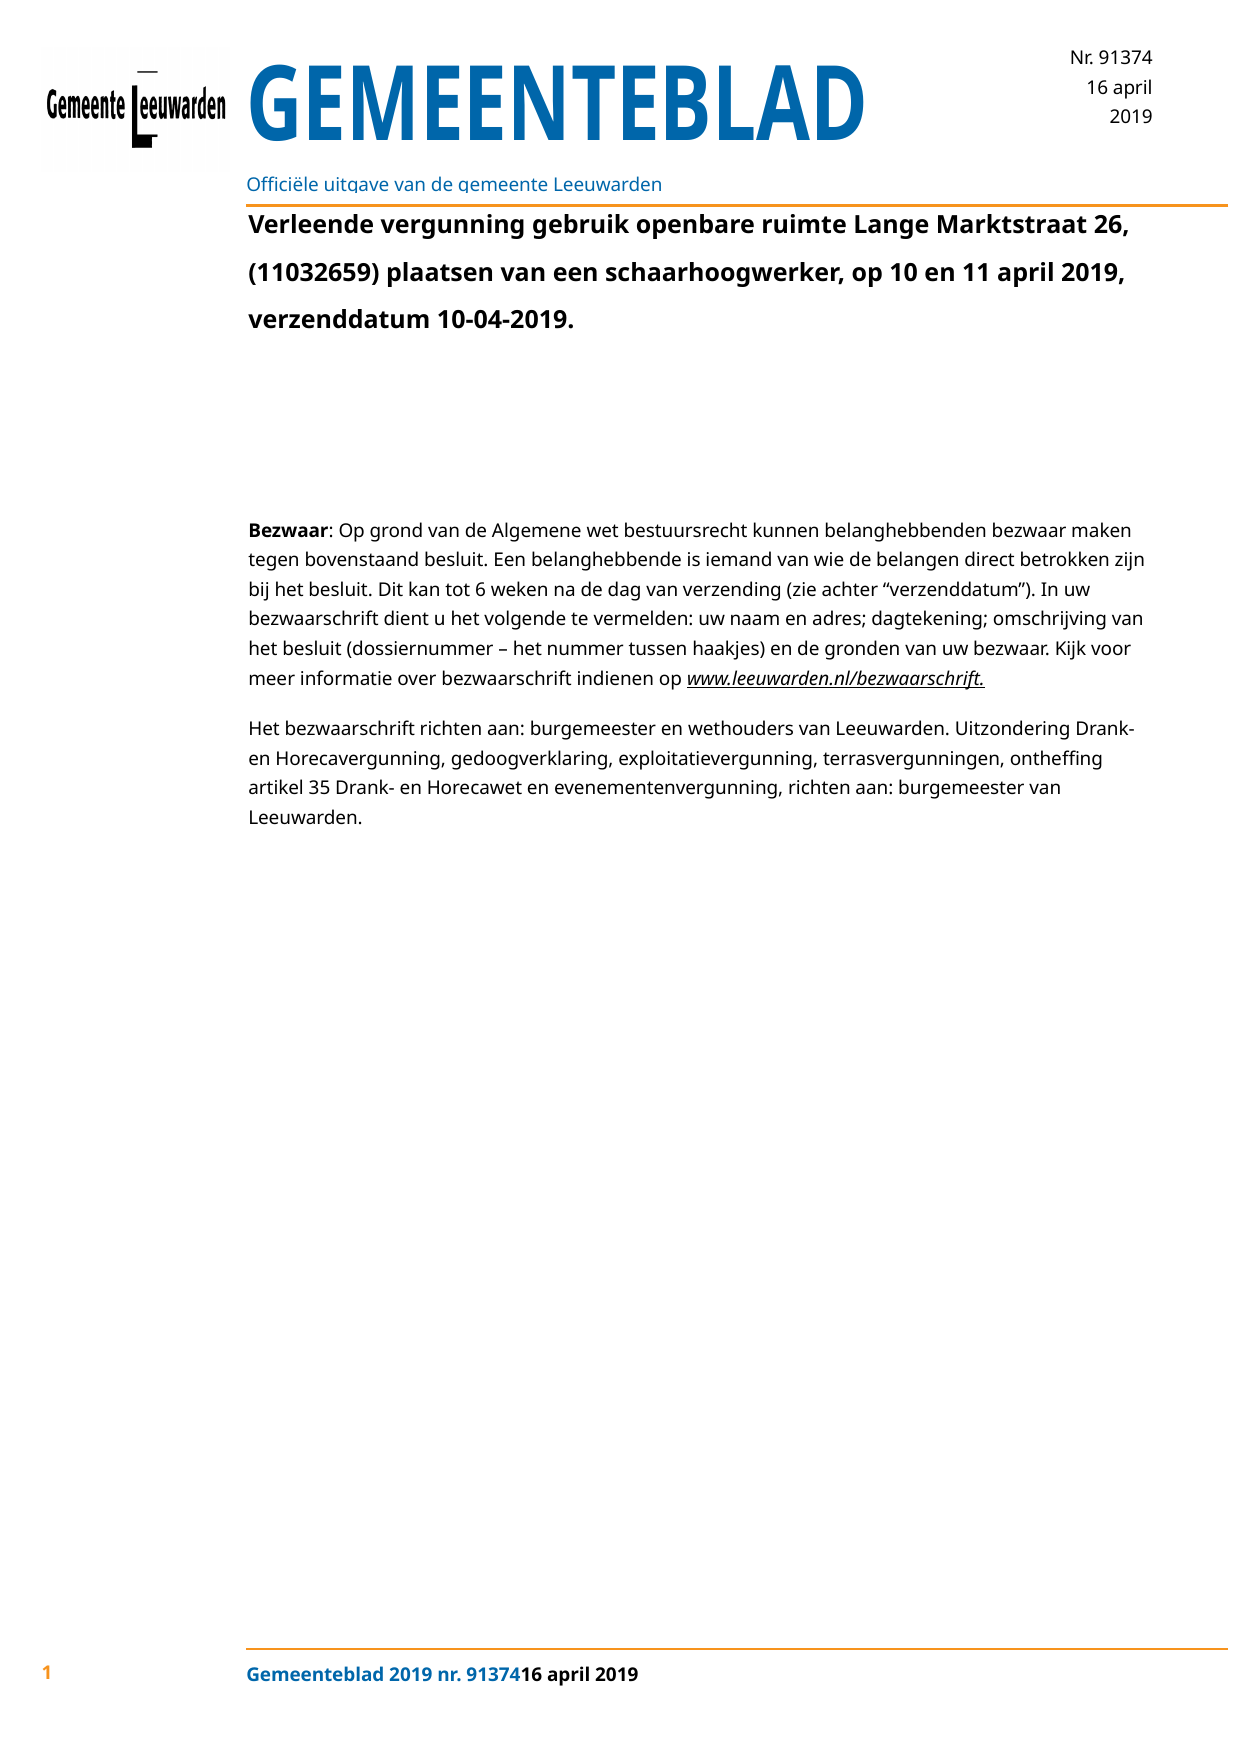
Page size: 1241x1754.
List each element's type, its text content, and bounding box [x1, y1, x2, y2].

text Verleende vergunning gebruik openbare ruimte Lange Marktstraat 26, (11032659) plaatsen van een schaarhoogwerker, op 10 en 11 april 2019, verzenddatum 10-04-2019. [248, 207, 1152, 336]
text Het bezwaarschrift richten aan: burgemeester en wethouders van Leeuwarden. Uitzondering Drank- en Horecavergunning, gedoogverklaring, exploitatievergunning, terrasvergunningen, ontheffing artikel 35 Drank- en Horecawet en evenementenvergunning, richten aan: burgemeester van Leeuwarden. [248, 715, 1152, 829]
text Bezwaar: Op grond van de Algemene wet bestuursrecht kunnen belanghebbenden bezwaar maken tegen bovenstaand besluit. Een belanghebbende is iemand van wie de belangen direct betrokken zijn bij het besluit. Dit kan tot 6 weken na de dag van verzending (zie achter “verzenddatum”). In uw bezwaarschrift dient u het volgende te vermelden: uw naam en adres; dagtekening; omschrijving van het besluit (dossiernummer – het nummer tussen haakjes) en de gronden van uw bezwaar. Kijk voor meer informatie over bezwaarschrift indienen op www.leeuwarden.nl/bezwaarschrift. [248, 517, 1152, 690]
picture [41, 47, 231, 172]
